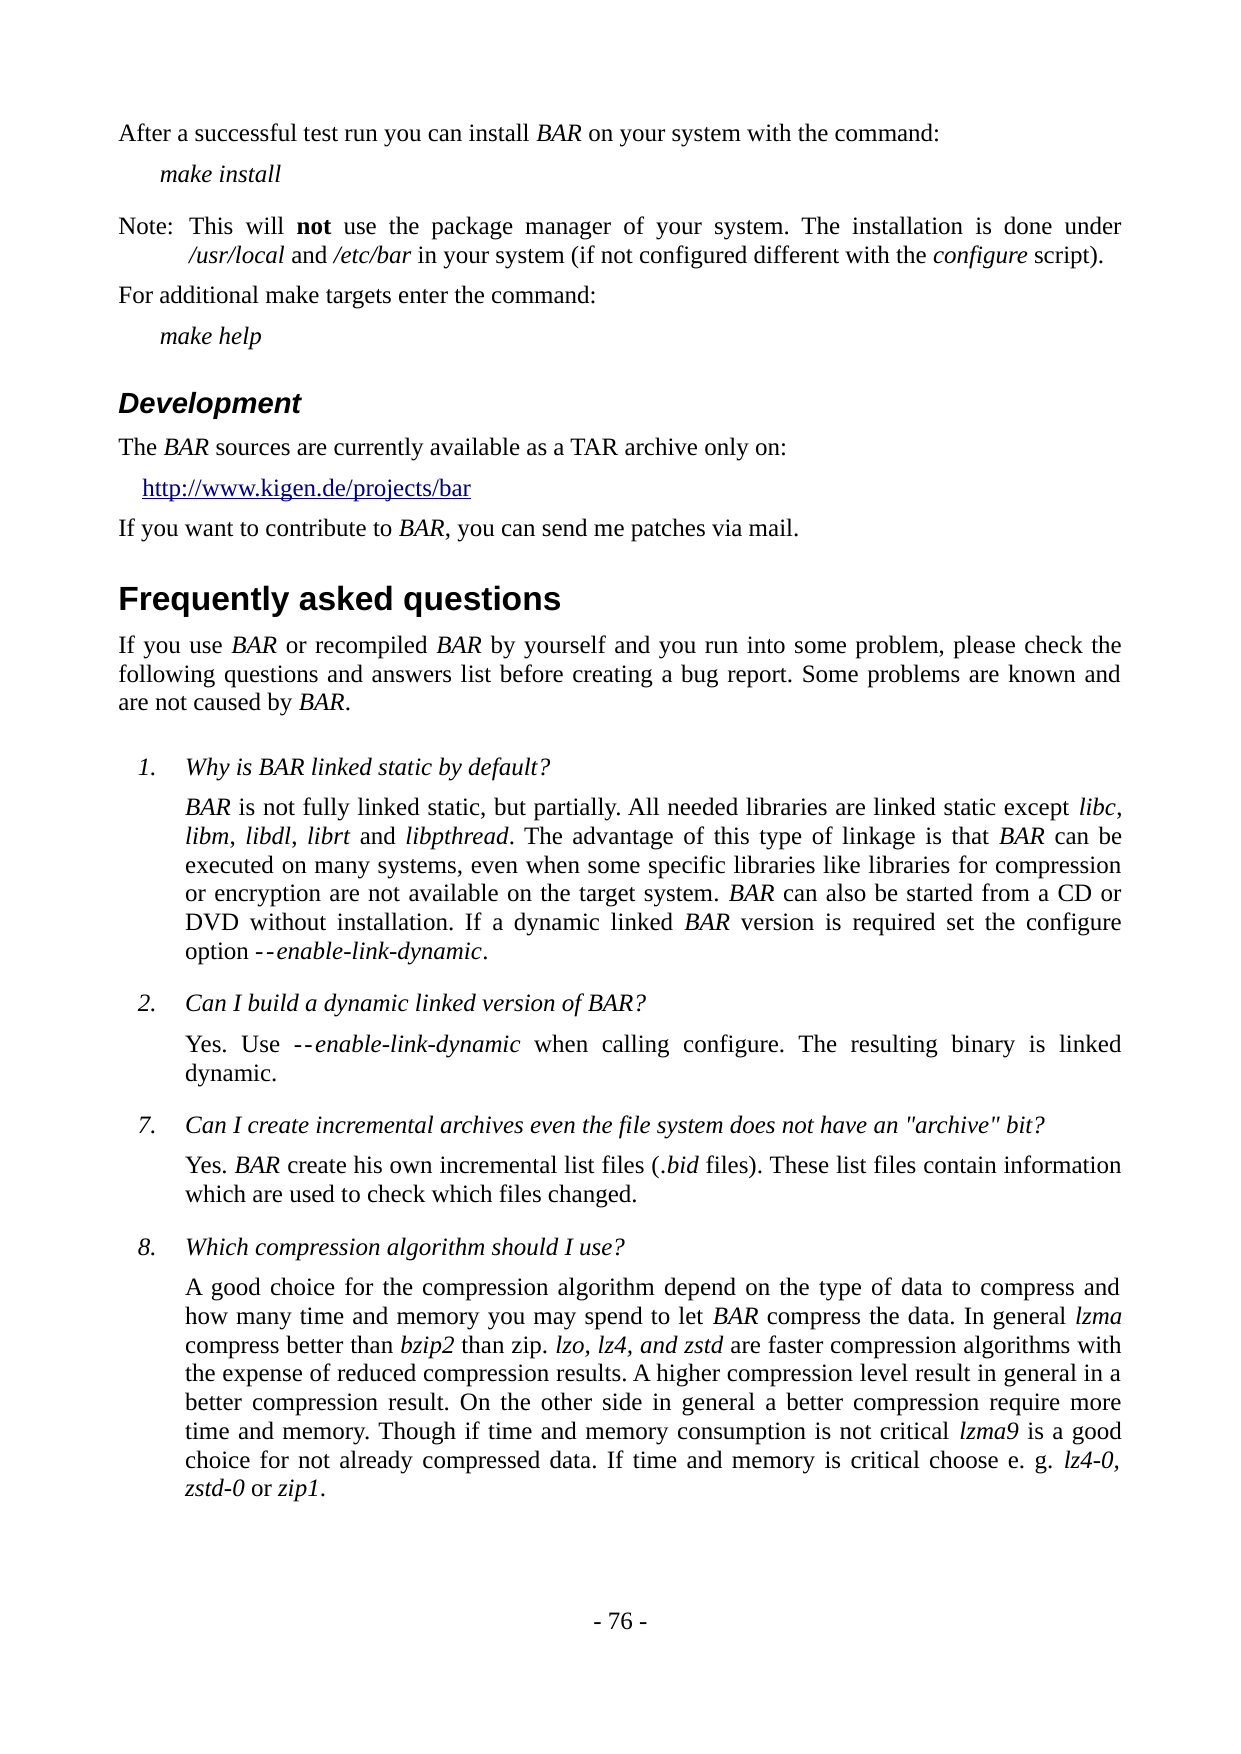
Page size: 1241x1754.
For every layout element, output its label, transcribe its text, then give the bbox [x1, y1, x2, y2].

subtitle Development [118, 386, 1122, 420]
text After a successful test run you can install BAR on your system with the command: [118, 118, 1122, 147]
list Can I build a dynamic linked version of BAR? [138, 988, 1122, 1017]
list Why is BAR linked static by default? [138, 752, 1122, 780]
text make help [159, 321, 1122, 349]
text The BAR sources are currently available as a TAR archive only on: [118, 432, 1122, 461]
list Which compression algorithm should I use? [138, 1232, 1122, 1260]
text make install [159, 159, 1122, 187]
text A good choice for the compression algorithm depend on the type of data to compress and how many time and memory you may spend to let BAR compress the data. In general lzma compress better than bzip2 than zip. lzo, lz4, and zstd are faster compression algorithms with the expense of reduced compression results. A higher compression level result in general in a better compression result. On the other side in general a better compression require more time and memory. Though if time and memory consumption is not critical lzma9 is a good choice for not already compressed data. If time and memory is critical choose e. g. lz4-0, zstd-0 or zip1. [185, 1272, 1122, 1502]
text For additional make targets enter the command: [118, 280, 1122, 309]
text Note: This will not use the package manager of your system. The installation is done under /usr/local and /etc/bar in your system (if not configured different with the configure script). [118, 211, 1122, 268]
text Yes. Use ‑‑enable-link-dynamic when calling configure. The resulting binary is linked dynamic. [185, 1029, 1122, 1086]
text If you want to contribute to BAR, you can send me patches via mail. [118, 513, 1122, 542]
list Can I create incremental archives even the file system does not have an "archive" bit? [138, 1110, 1122, 1139]
subtitle Frequently asked questions [118, 579, 1122, 617]
text BAR is not fully linked static, but partially. All needed libraries are linked static except libc, libm, libdl, librt and libpthread. The advantage of this type of linkage is that BAR can be executed on many systems, even when some specific libraries like libraries for compression or encryption are not available on the target system. BAR can also be started from a CD or DVD without installation. If a dynamic linked BAR version is required set the configure option ‑‑enable-link-dynamic. [185, 792, 1122, 965]
text Yes. BAR create his own incremental list files (.bid files). These list files contain information which are used to check which files changed. [185, 1151, 1122, 1208]
text http://www.kigen.de/projects/bar [118, 473, 1122, 502]
text If you use BAR or recompiled BAR by yourself and you run into some problem, please check the following questions and answers list before creating a bug report. Some problems are known and are not caused by BAR. [118, 630, 1122, 716]
